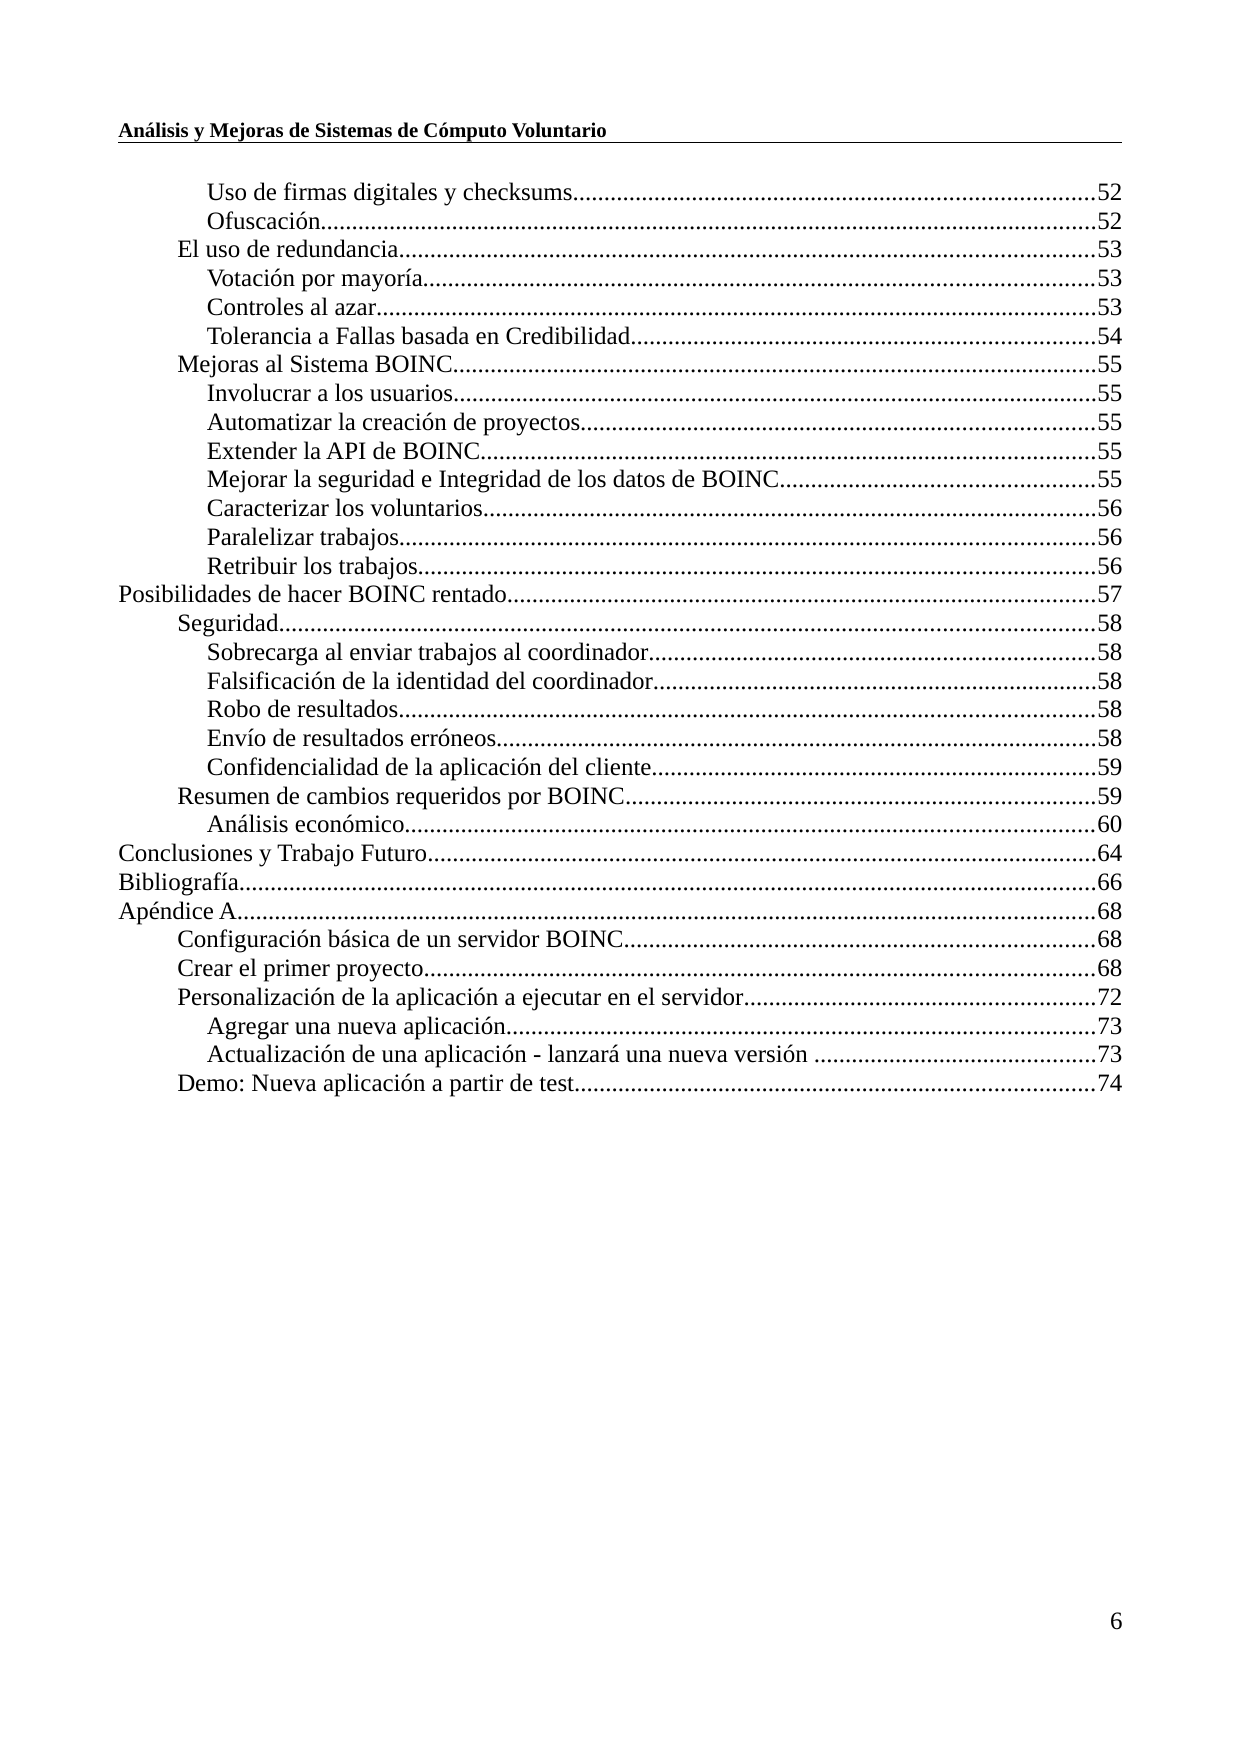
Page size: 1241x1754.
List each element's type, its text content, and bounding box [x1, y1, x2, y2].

text Involucrar a los usuarios 55 [207, 378, 1122, 407]
text Análisis económico 60 [207, 809, 1122, 838]
text Paralelizar trabajos 56 [207, 522, 1122, 551]
text Demo: Nueva aplicación a partir de test 74 [177, 1068, 1122, 1097]
text Apéndice A 68 [118, 896, 1122, 924]
text Configuración básica de un servidor BOINC 68 [177, 924, 1122, 953]
text Confidencialidad de la aplicación del cliente 59 [207, 752, 1122, 781]
text Actualización de una aplicación - lanzará una nueva versión 73 [207, 1039, 1122, 1068]
text Automatizar la creación de proyectos 55 [207, 407, 1122, 436]
text Crear el primer proyecto 68 [177, 953, 1122, 982]
text Mejoras al Sistema BOINC 55 [177, 349, 1122, 378]
text Uso de firmas digitales y checksums 52 [207, 177, 1122, 206]
text Extender la API de BOINC 55 [207, 436, 1122, 464]
text Mejorar la seguridad e Integridad de los datos de BOINC 55 [207, 464, 1122, 493]
text Seguridad 58 [177, 608, 1122, 637]
text Caracterizar los voluntarios 56 [207, 493, 1122, 522]
text Ofuscación 52 [207, 206, 1122, 234]
text Resumen de cambios requeridos por BOINC 59 [177, 781, 1122, 809]
text Personalización de la aplicación a ejecutar en el servidor 72 [177, 982, 1122, 1011]
text Tolerancia a Fallas basada en Credibilidad 54 [207, 321, 1122, 349]
text Robo de resultados 58 [207, 694, 1122, 723]
text Conclusiones y Trabajo Futuro 64 [118, 838, 1122, 867]
text Retribuir los trabajos 56 [207, 551, 1122, 579]
text Controles al azar 53 [207, 292, 1122, 321]
text Votación por mayoría 53 [207, 263, 1122, 292]
text Posibilidades de hacer BOINC rentado 57 [118, 579, 1122, 608]
text Sobrecarga al enviar trabajos al coordinador 58 [207, 637, 1122, 666]
text Envío de resultados erróneos 58 [207, 723, 1122, 752]
text El uso de redundancia 53 [177, 234, 1122, 263]
text Agregar una nueva aplicación 73 [207, 1011, 1122, 1039]
text Bibliografía 66 [118, 867, 1122, 896]
text Falsificación de la identidad del coordinador 58 [207, 666, 1122, 694]
